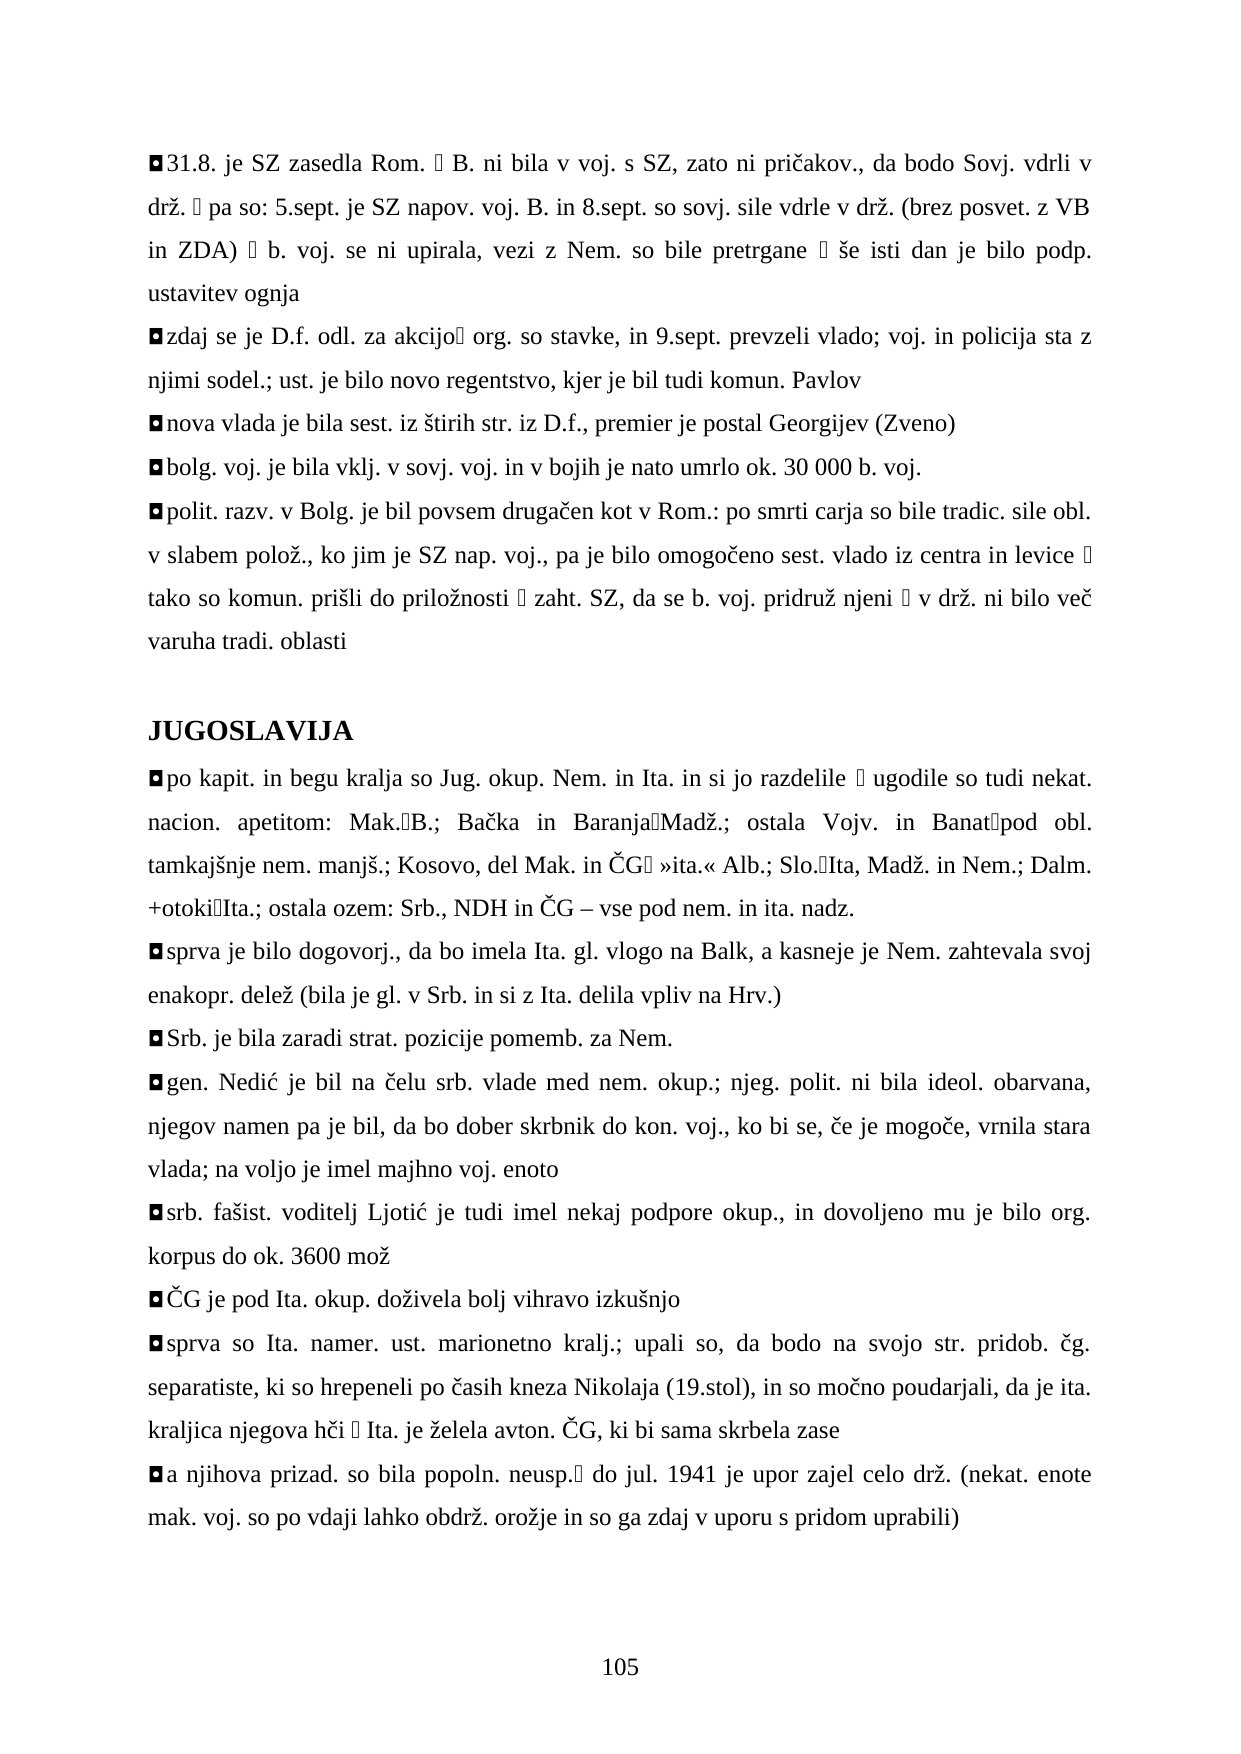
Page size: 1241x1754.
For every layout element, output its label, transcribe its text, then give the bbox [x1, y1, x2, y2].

list zdaj se je D.f. odl. za akcijo org. so stavke, in 9.sept. prevzeli vlado; voj. in policija sta z njimi sodel.; ust. je bilo novo regentstvo, kjer je bil tudi komun. Pavlov [148, 321, 1092, 393]
list ČG je pod Ita. okup. doživela bolj vihravo izkušnjo [148, 1284, 1092, 1314]
list 31.8. je SZ zasedla Rom.  B. ni bila v voj. s SZ, zato ni pričakov., da bodo Sovj. vdrli v drž.  pa so: 5.sept. je SZ napov. voj. B. in 8.sept. so sovj. sile vdrle v drž. (brez posvet. z VB in ZDA)  b. voj. se ni upirala, vezi z Nem. so bile pretrgane  še isti dan je bilo podp. ustavitev ognja [148, 148, 1092, 307]
list sprva so Ita. namer. ust. marionetno kralj.; upali so, da bodo na svojo str. pridob. čg. separatiste, ki so hrepeneli po časih kneza Nikolaja (19.stol), in so močno poudarjali, da je ita. kraljica njegova hči  Ita. je želela avton. ČG, ki bi sama skrbela zase [148, 1328, 1092, 1444]
list Srb. je bila zaradi strat. pozicije pomemb. za Nem. [148, 1023, 1092, 1053]
text JUGOSLAVIJA [148, 713, 1092, 746]
list gen. Nedić je bil na čelu srb. vlade med nem. okup.; njeg. polit. ni bila ideol. obarvana, njegov namen pa je bil, da bo dober skrbnik do kon. voj., ko bi se, če je mogoče, vrnila stara vlada; na voljo je imel majhno voj. enoto [148, 1067, 1092, 1183]
list po kapit. in begu kralja so Jug. okup. Nem. in Ita. in si jo razdelile  ugodile so tudi nekat. nacion. apetitom: Mak.B.; Bačka in BaranjaMadž.; ostala Vojv. in Banatpod obl. tamkajšnje nem. manjš.; Kosovo, del Mak. in ČG »ita.« Alb.; Slo.Ita, Madž. in Nem.; Dalm.+otokiIta.; ostala ozem: Srb., NDH in ČG – vse pod nem. in ita. nadz. [148, 763, 1092, 922]
list bolg. voj. je bila vklj. v sovj. voj. in v bojih je nato umrlo ok. 30 000 b. voj. [148, 452, 1092, 482]
list nova vlada je bila sest. iz štirih str. iz D.f., premier je postal Georgijev (Zveno) [148, 408, 1092, 437]
list sprva je bilo dogovorj., da bo imela Ita. gl. vlogo na Balk, a kasneje je Nem. zahtevala svoj enakopr. delež (bila je gl. v Srb. in si z Ita. delila vpliv na Hrv.) [148, 936, 1092, 1009]
list a njihova prizad. so bila popoln. neusp. do jul. 1941 je upor zajel celo drž. (nekat. enote mak. voj. so po vdaji lahko obdrž. orožje in so ga zdaj v uporu s pridom uprabili) [148, 1459, 1092, 1531]
list polit. razv. v Bolg. je bil povsem drugačen kot v Rom.: po smrti carja so bile tradic. sile obl. v slabem polož., ko jim je SZ nap. voj., pa je bilo omogočeno sest. vlado iz centra in levice  tako so komun. prišli do priložnosti  zaht. SZ, da se b. voj. pridruž njeni  v drž. ni bilo več varuha tradi. oblasti [148, 496, 1092, 655]
list srb. fašist. voditelj Ljotić je tudi imel nekaj podpore okup., in dovoljeno mu je bilo org. korpus do ok. 3600 mož [148, 1197, 1092, 1270]
